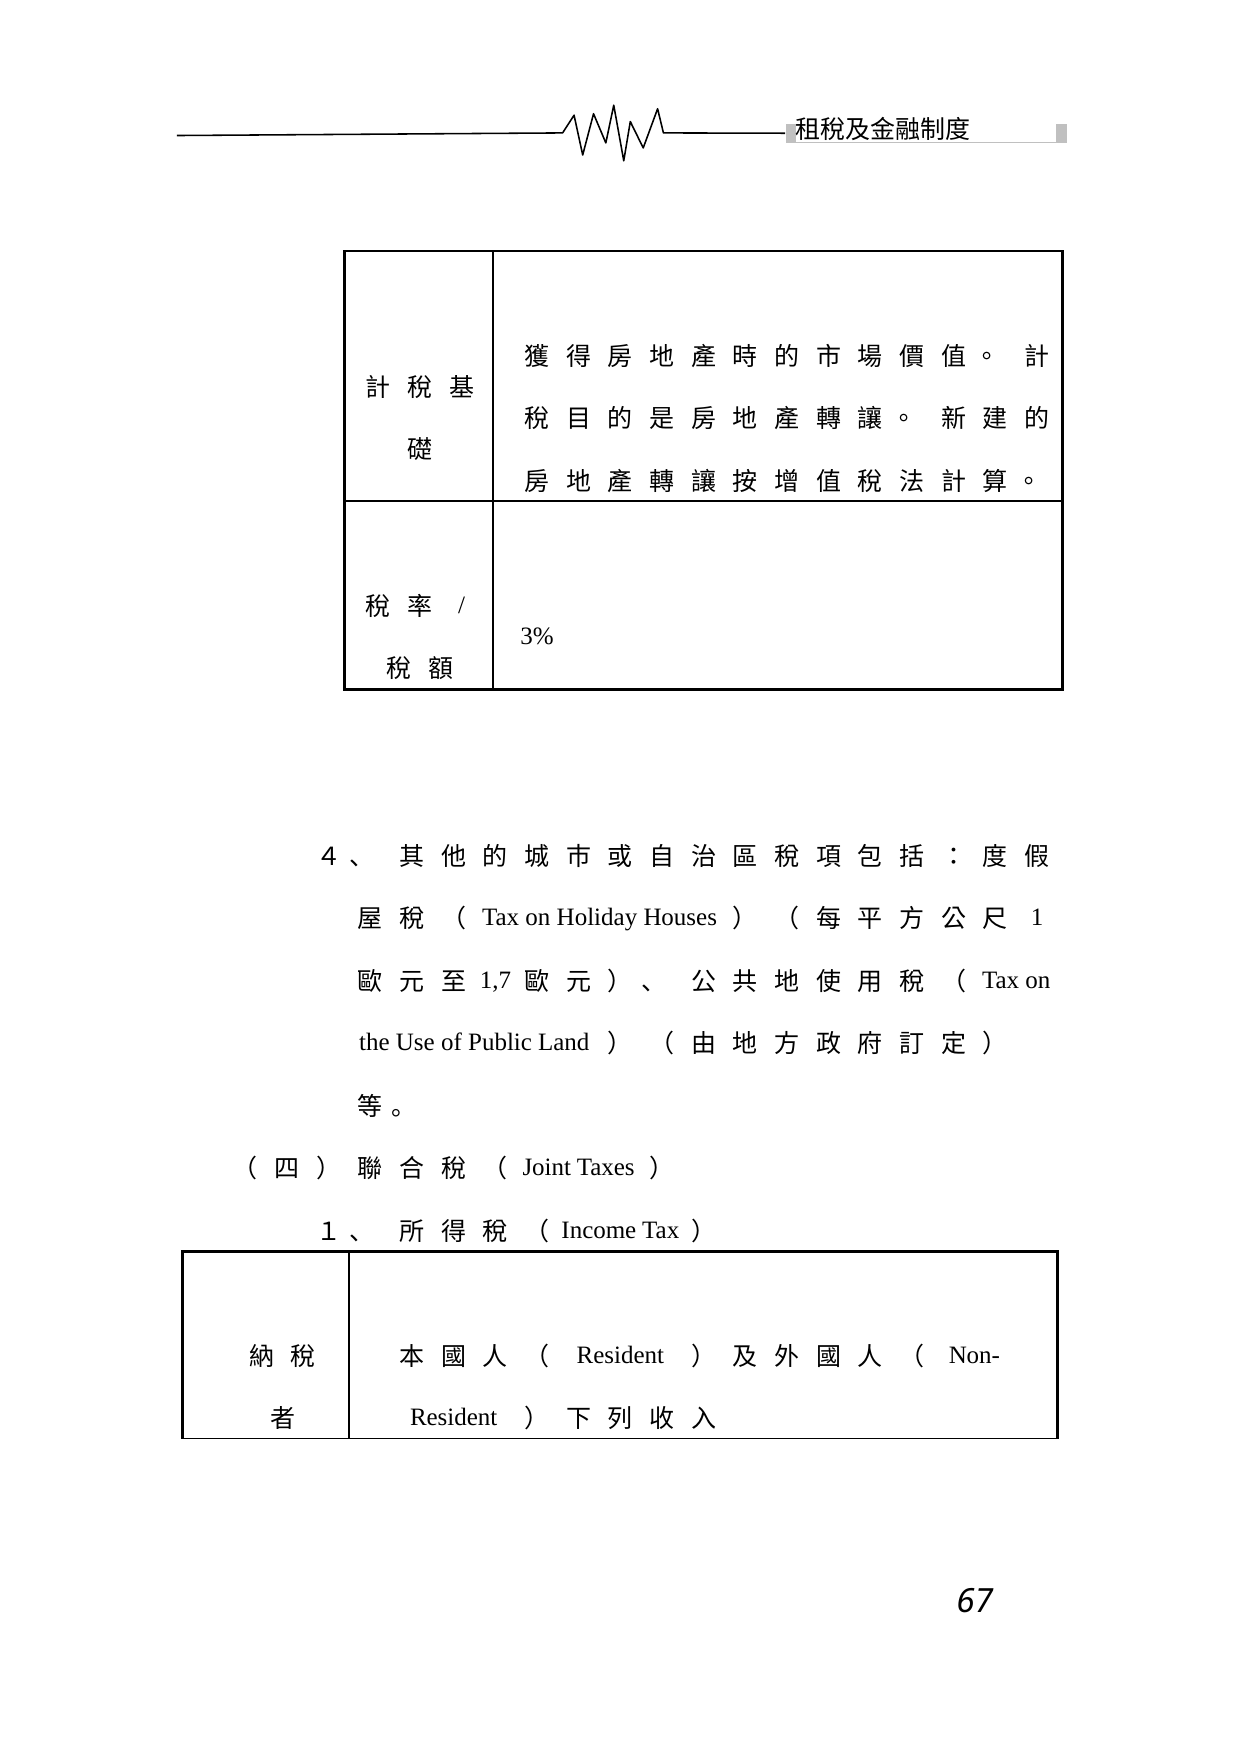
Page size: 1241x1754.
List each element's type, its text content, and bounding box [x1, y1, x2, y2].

table_cell 計稅基礎 [346, 252, 492, 500]
table_header 本國人（Resident）及外國人（Non-Resident）下列收入 [350, 1253, 1056, 1438]
text （四）聯合稅（Joint Taxes） [207, 1125, 1058, 1188]
table_cell 獲得房地產時的市場價值。計稅目的是房地產轉讓。新建的房地產轉讓按增值稅法計算。 [494, 252, 1061, 500]
table_header 納稅者 [184, 1253, 348, 1438]
table_cell 稅率/稅額 [346, 502, 492, 688]
text ４、其他的城市或自治區稅項包括：度假屋稅（Tax on Holiday Houses）（每平方公尺1歐元至1,7歐元）、公共地使用稅（Tax on the Use of Public Land）（由地方政府訂定）等。 [281, 813, 1058, 1125]
text １、所得稅（Income Tax） [281, 1188, 1058, 1250]
table_cell 3% [494, 502, 1061, 688]
